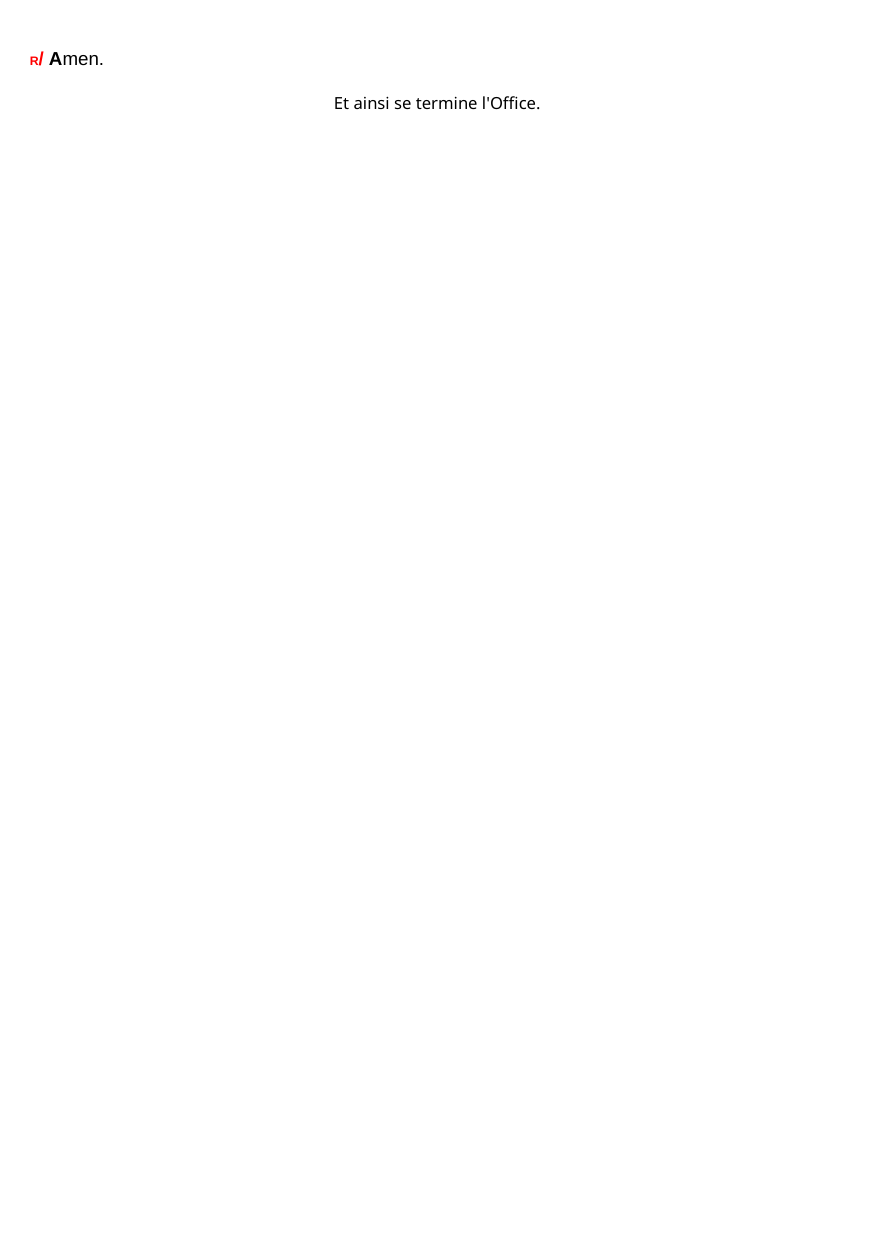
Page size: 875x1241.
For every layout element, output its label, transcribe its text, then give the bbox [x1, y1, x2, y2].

text r/ Amen. [29, 47, 844, 69]
text Et ainsi se termine l'Office. [29, 92, 844, 114]
